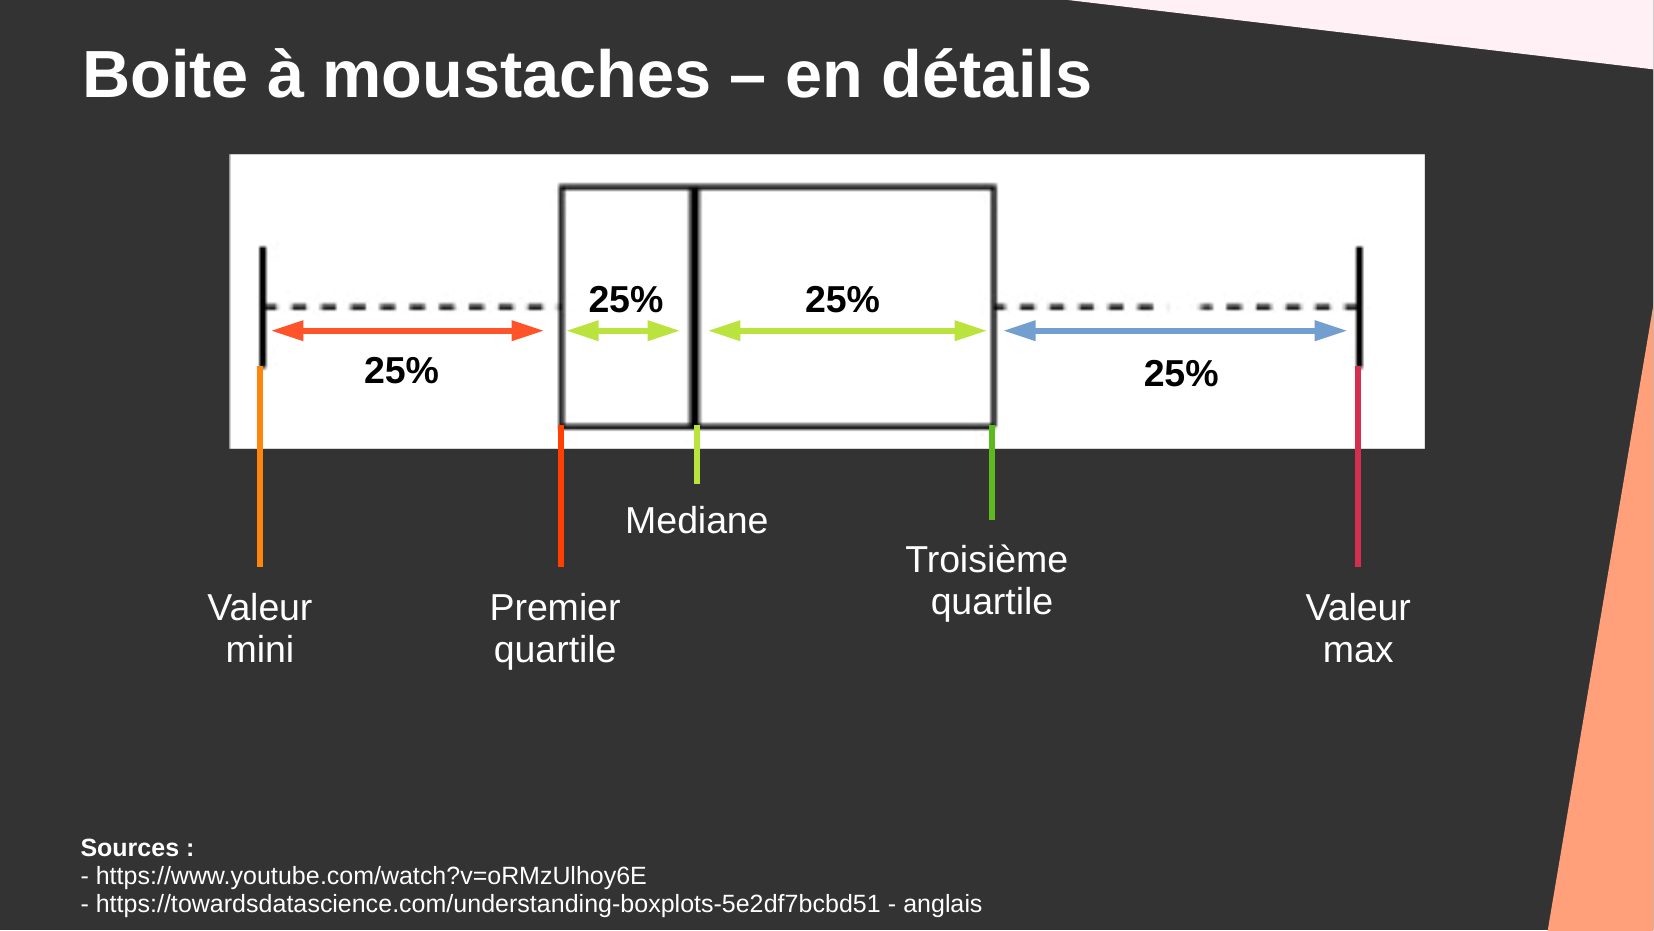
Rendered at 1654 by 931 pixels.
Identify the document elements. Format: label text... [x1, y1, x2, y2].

text_box [1547, 301, 1654, 931]
text_box Mediane [602, 491, 792, 549]
text_box [1067, 0, 1654, 70]
picture [229, 153, 1425, 449]
title Boite à moustaches – en détails [82, 37, 1571, 115]
text_box Troisième quartile [874, 531, 1111, 631]
text_box Premier quartile [472, 578, 638, 678]
text_box Sources : - https://www.youtube.com/watch?v=oRMzUlhoy6E - https://towardsdatascience.com/understanding-boxplots-5e2df7bcbd51 - anglais [65, 826, 1483, 925]
text_box 25% [342, 342, 461, 400]
text_box Valeur max [1275, 578, 1441, 678]
text_box 25% [748, 271, 938, 328]
text_box 25% [1086, 344, 1276, 402]
text_box Valeur mini [177, 578, 343, 678]
text_box 25% [566, 271, 686, 328]
